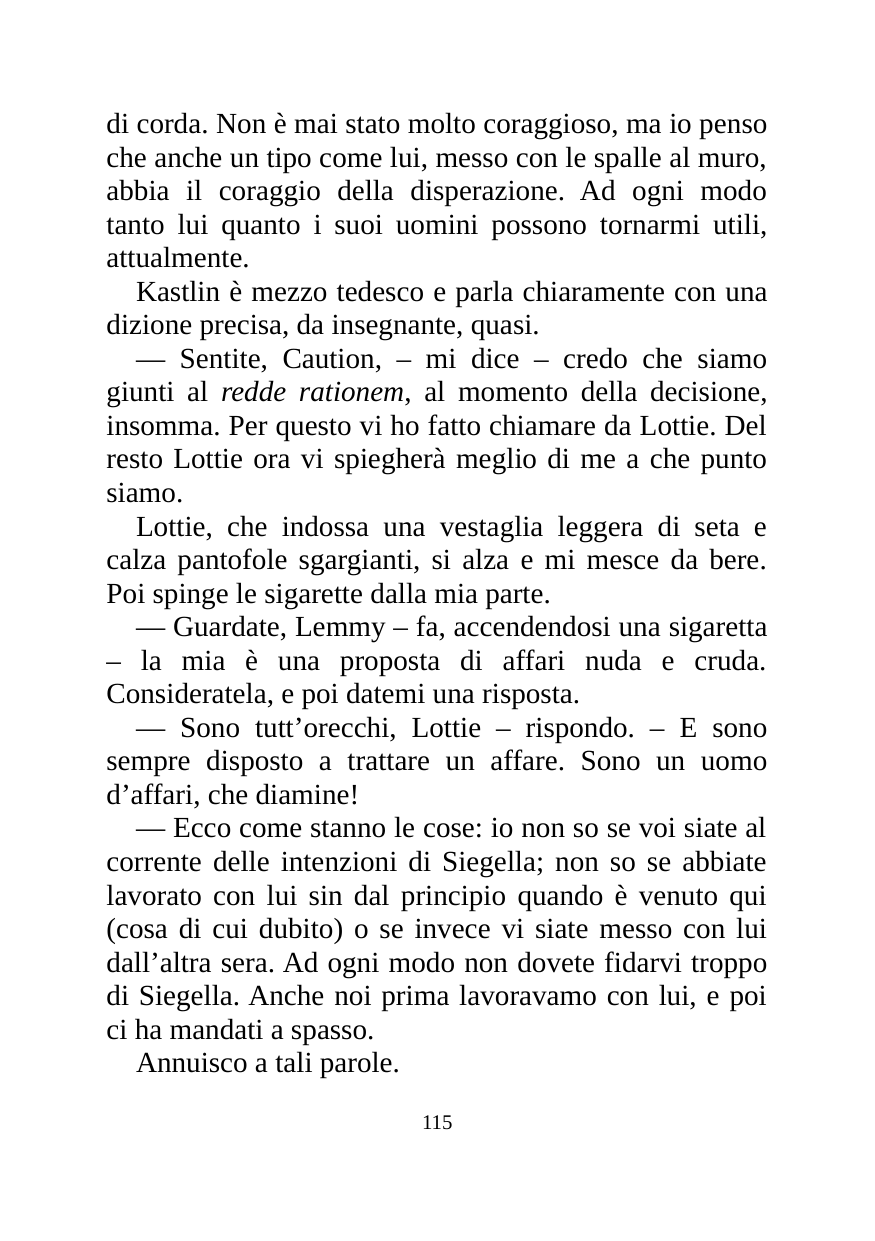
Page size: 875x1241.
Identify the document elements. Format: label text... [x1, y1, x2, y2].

text Annuisco a tali parole. [106, 1045, 768, 1079]
text — Ecco come stanno le cose: io non so se voi siate al corrente delle intenzioni di Siegella; non so se abbiate lavorato con lui sin dal principio quando è venuto qui (cosa di cui dubito) o se invece vi siate messo con lui dall’altra sera. Ad ogni modo non dovete fidarvi troppo di Siegella. Anche noi prima lavoravamo con lui, e poi ci ha mandati a spasso. [106, 811, 768, 1045]
text Kastlin è mezzo tedesco e parla chiaramente con una dizione precisa, da insegnante, quasi. [106, 274, 768, 341]
text Lottie, che indossa una vestaglia leggera di seta e calza pantofole sgargianti, si alza e mi mesce da bere. Poi spinge le sigarette dalla mia parte. [106, 509, 768, 609]
text — Sentite, Caution, – mi dice – credo che siamo giunti al redde rationem, al momento della decisione, insomma. Per questo vi ho fatto chiamare da Lottie. Del resto Lottie ora vi spiegherà meglio di me a che punto siamo. [106, 341, 768, 509]
text di corda. Non è mai stato molto coraggioso, ma io penso che anche un tipo come lui, messo con le spalle al muro, abbia il coraggio della disperazione. Ad ogni modo tanto lui quanto i suoi uomini possono tornarmi utili, attualmente. [106, 106, 768, 274]
text — Guardate, Lemmy – fa, accendendosi una sigaretta – la mia è una proposta di affari nuda e cruda. Consideratela, e poi datemi una risposta. [106, 609, 768, 710]
text — Sono tutt’orecchi, Lottie – rispondo. – E sono sempre disposto a trattare un affare. Sono un uomo d’affari, che diamine! [106, 710, 768, 811]
